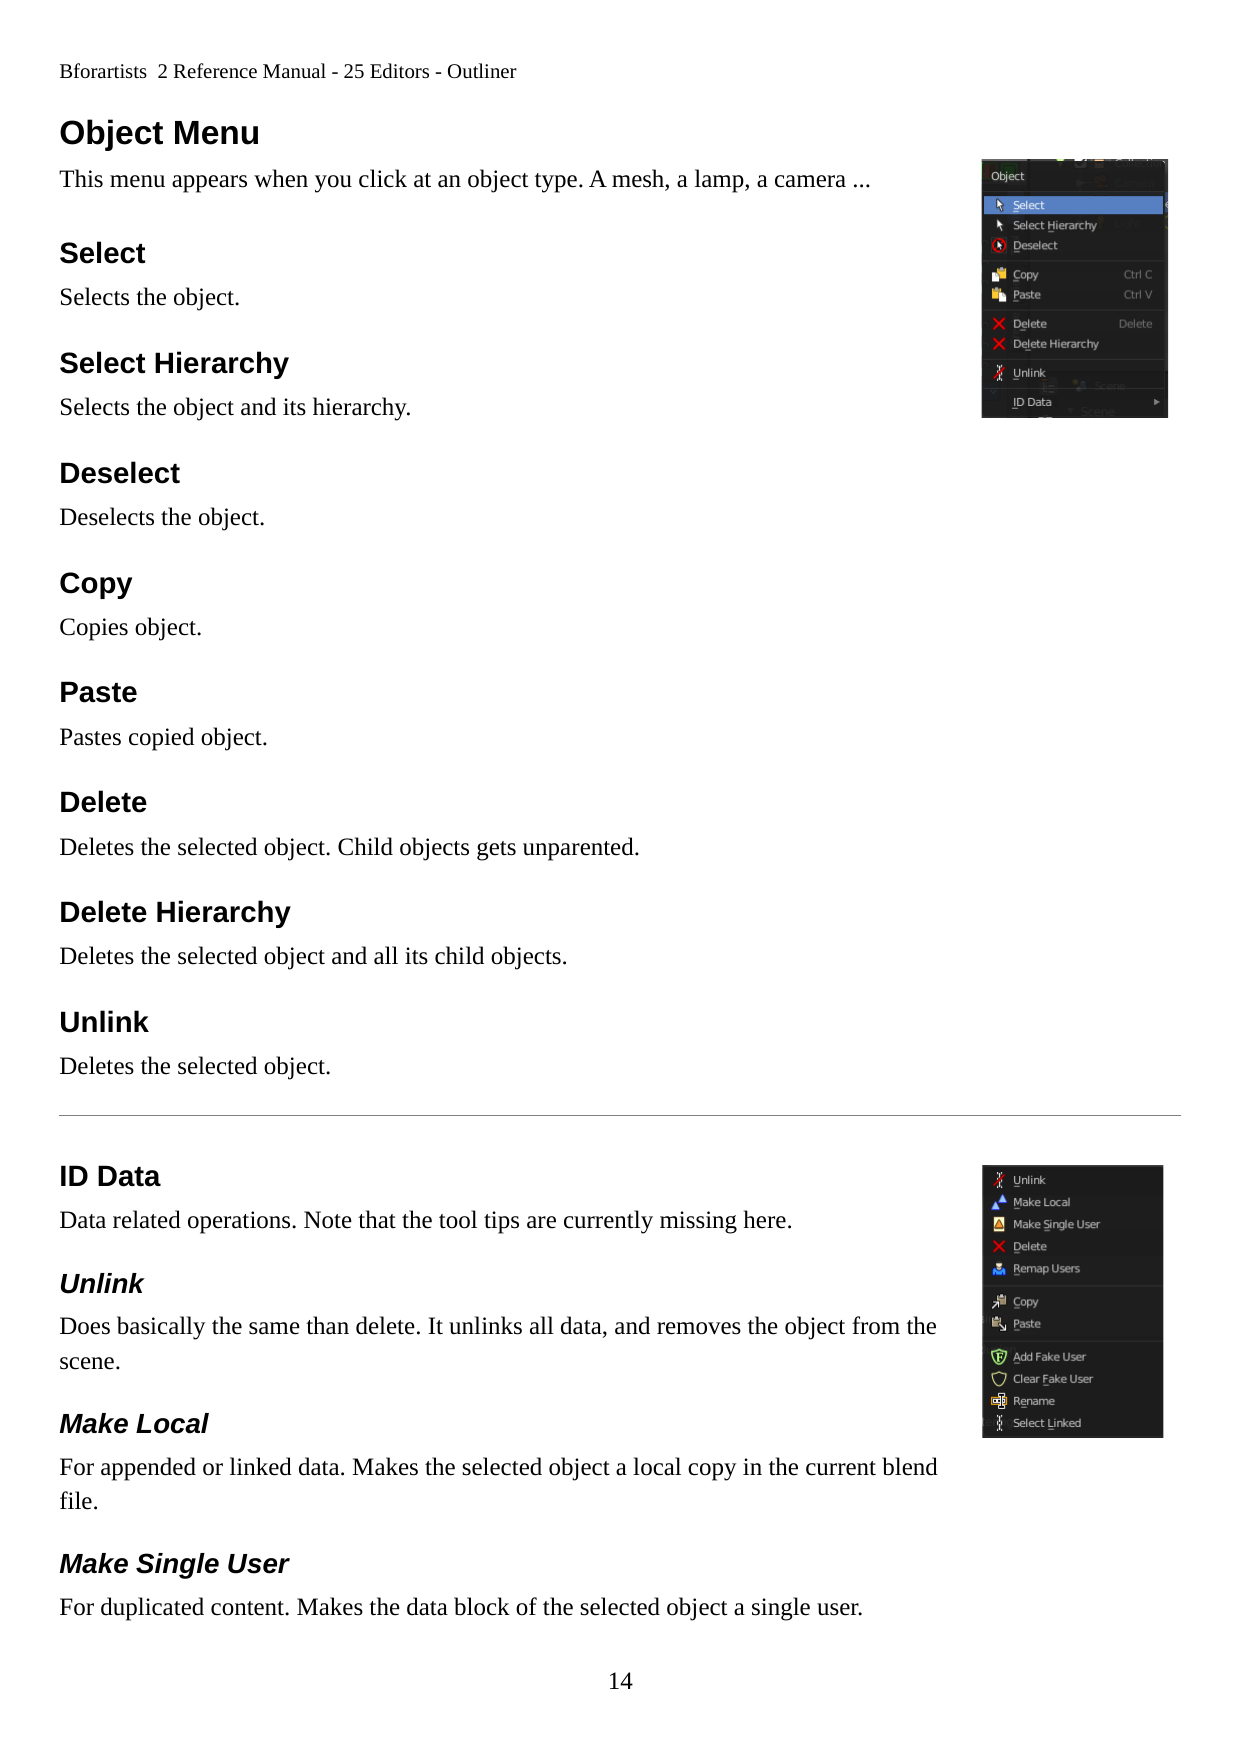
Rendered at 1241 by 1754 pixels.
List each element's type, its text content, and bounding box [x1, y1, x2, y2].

subtitle Make Local [59, 1407, 1181, 1439]
text Deletes the selected object. Child objects gets unparented. [59, 832, 1181, 860]
subtitle Paste [59, 675, 1181, 709]
text Does basically the same than delete. It unlinks all data, and removes the object from the scene. [59, 1311, 982, 1374]
subtitle Delete [59, 785, 1181, 819]
subtitle Unlink [59, 1005, 1181, 1039]
text Selects the object. [59, 282, 981, 311]
text Selects the object and its hierarchy. [59, 392, 1181, 421]
subtitle [1169, 236, 1181, 269]
text Deletes the selected object. [59, 1051, 1181, 1080]
text For duplicated content. Makes the data block of the selected object a single user. [59, 1592, 1181, 1621]
subtitle Copy [59, 566, 1181, 599]
text This menu appears when you click at an object type. A mesh, a lamp, a camera ... [59, 164, 981, 192]
subtitle [1164, 1267, 1181, 1299]
subtitle Make Single User [59, 1548, 1181, 1580]
text Copies object. [59, 612, 1181, 641]
subtitle [1169, 346, 1181, 379]
picture [981, 159, 1169, 418]
subtitle Unlink [59, 1267, 982, 1299]
text Deselects the object. [59, 502, 1181, 531]
text Pastes copied object. [59, 722, 1181, 750]
subtitle ID Data [59, 1159, 1181, 1193]
subtitle Select Hierarchy [59, 346, 981, 379]
subtitle Object Menu [59, 113, 1181, 151]
subtitle Delete Hierarchy [59, 895, 1181, 929]
subtitle Select [59, 236, 981, 269]
subtitle Deselect [59, 456, 1181, 489]
text For appended or linked data. Makes the selected object a local copy in the current blend file. [59, 1452, 1181, 1515]
picture [982, 1165, 1164, 1438]
text Data related operations. Note that the tool tips are currently missing here. [59, 1205, 982, 1234]
text Deletes the selected object and all its child objects. [59, 941, 1181, 970]
